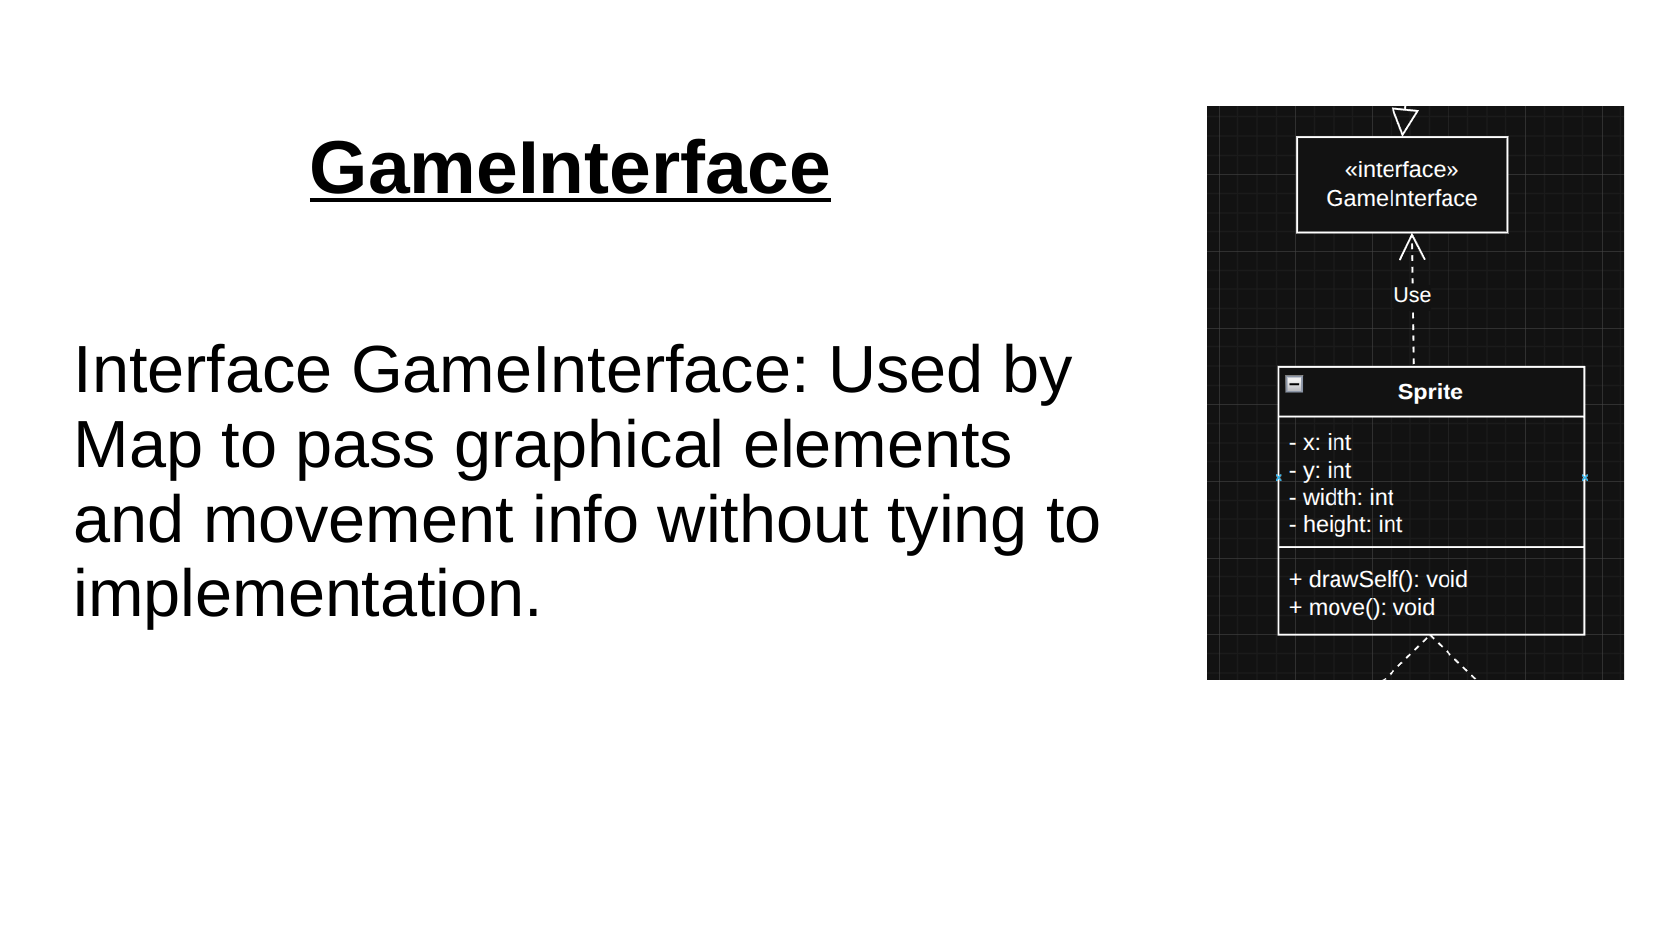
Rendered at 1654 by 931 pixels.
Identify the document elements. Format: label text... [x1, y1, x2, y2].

picture [1207, 88, 1625, 680]
text_box Interface GameInterface: Used by Map to pass graphical elements and movement info without tying to implementation. [59, 324, 1152, 637]
text_box GameInterface [295, 118, 886, 296]
